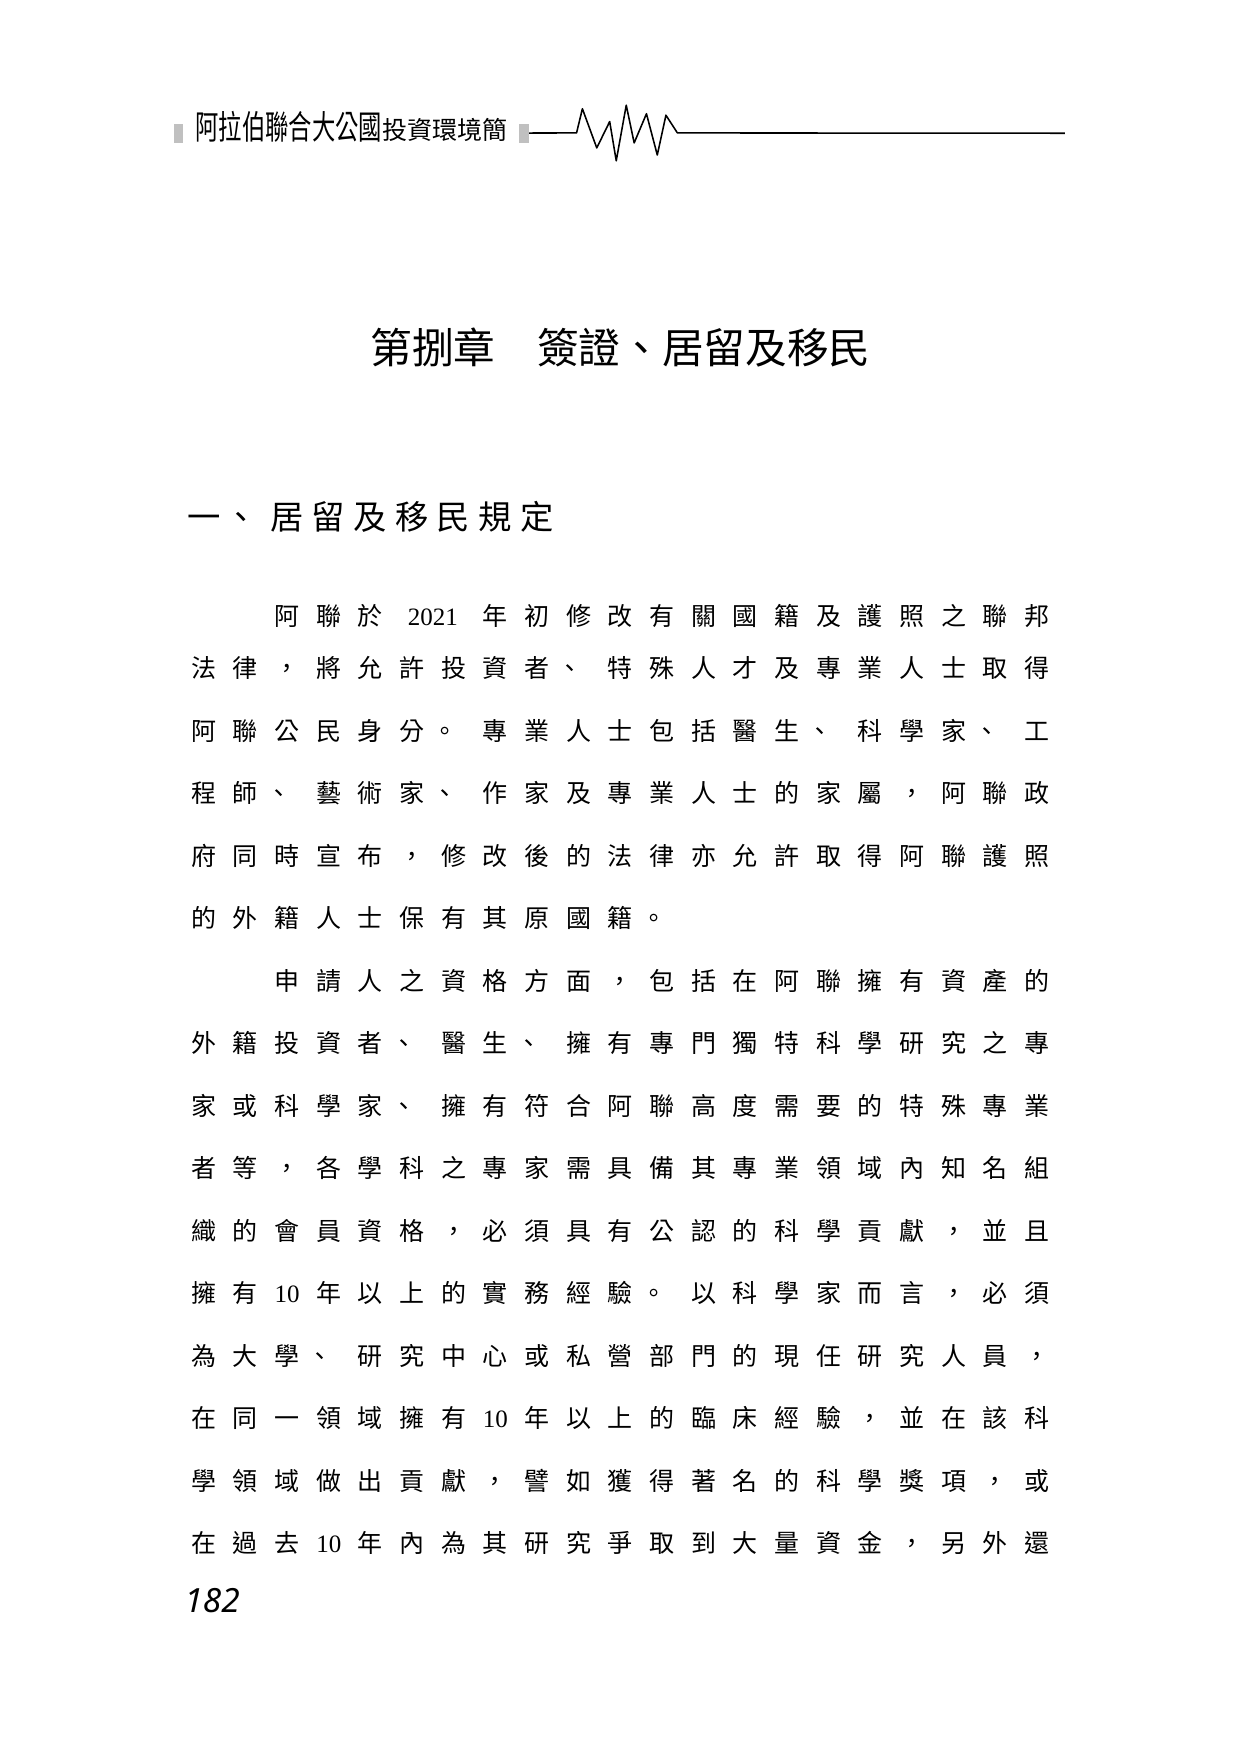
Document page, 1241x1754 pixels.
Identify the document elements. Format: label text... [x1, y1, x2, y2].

text 申請人之資格方面，包括在阿聯擁有資產的外籍投資者、醫生、擁有專門獨特科學研究之專家或科學家、擁有符合阿聯高度需要的特殊專業者等，各學科之專家需具備其專業領域內知名組織的會員資格，必須具有公認的科學貢獻，並且擁有10年以上的實務經驗。以科學家而言，必須為大學、研究中心或私營部門的現任研究人員，在同一領域擁有10年以上的臨床經驗，並在該科學領域做出貢獻，譬如獲得著名的科學獎項，或在過去10年內為其研究爭取到大量資金，另外還 [183, 938, 1058, 1563]
text 一、居留及移民規定 [183, 473, 1058, 536]
text 阿聯於2021年初修改有關國籍及護照之聯邦法律，將允許投資者、特殊人才及專業人士取得阿聯公民身分。專業人士包括醫生、科學家、工程師、藝術家、作家及專業人士的家屬，阿聯政府同時宣布，修改後的法律亦允許取得阿聯護照的外籍人士保有其原國籍。 [183, 563, 1058, 938]
text 第捌章 簽證、居留及移民 [183, 304, 1058, 366]
